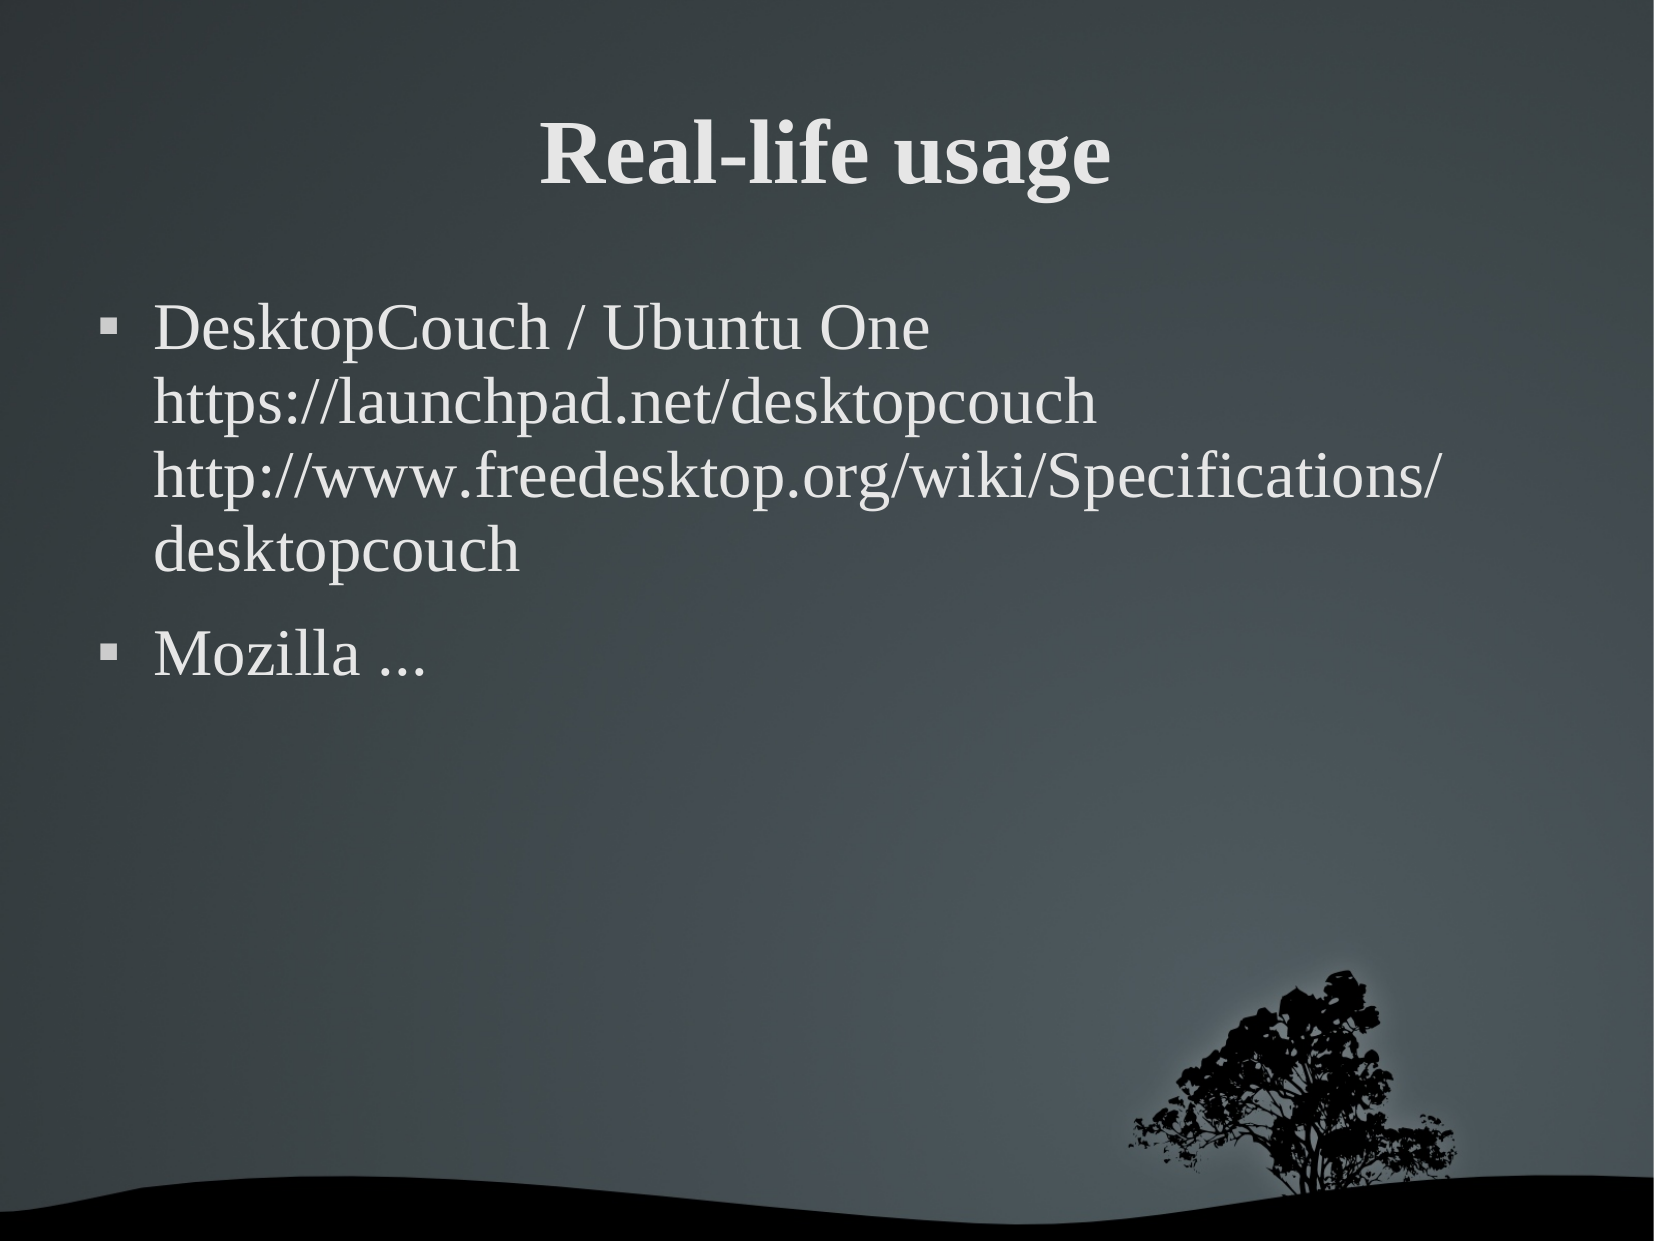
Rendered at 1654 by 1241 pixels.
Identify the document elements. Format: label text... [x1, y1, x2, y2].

title Real-life usage [82, 56, 1571, 250]
list DesktopCouch / Ubuntu One https://launchpad.net/desktopcouch http://www.freedesktop.org/wiki/Specifications/desktopcouch Mozilla ... [82, 290, 1571, 1094]
picture [0, 0, 1654, 1241]
